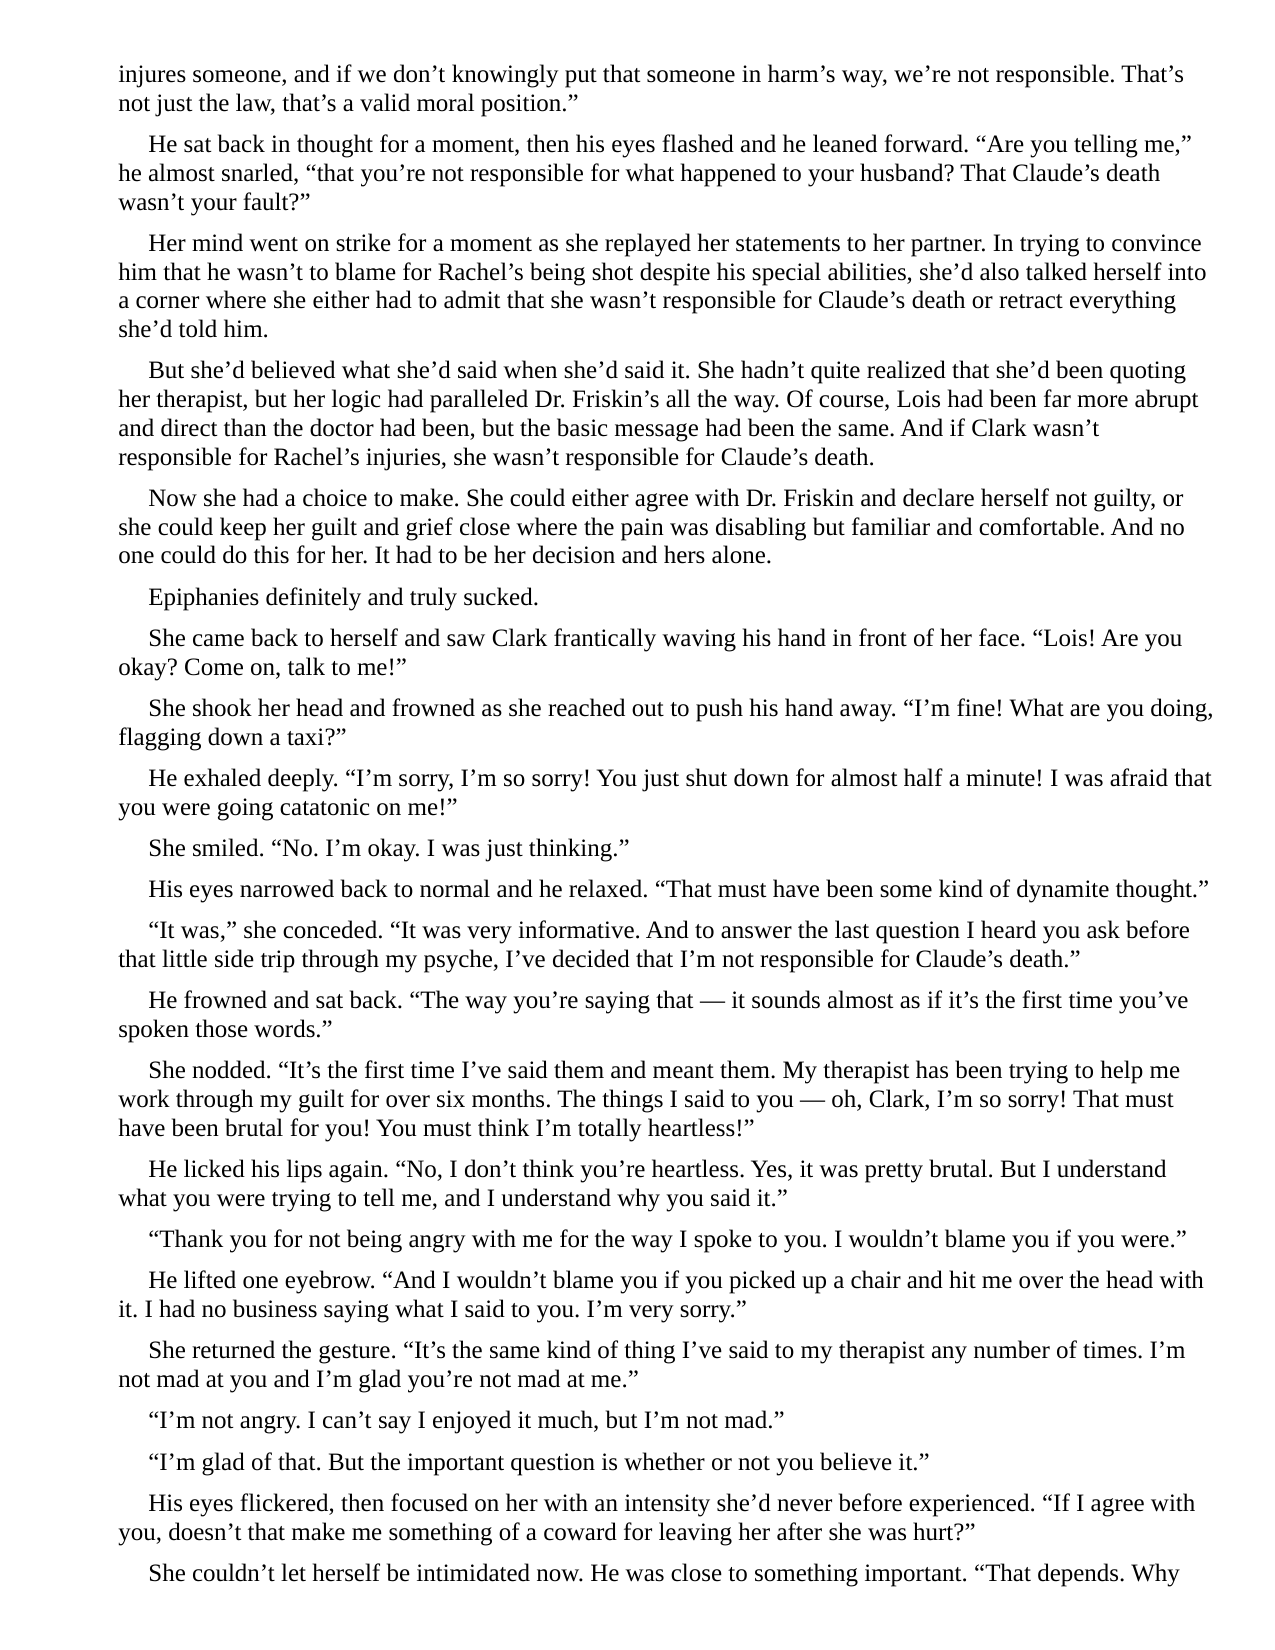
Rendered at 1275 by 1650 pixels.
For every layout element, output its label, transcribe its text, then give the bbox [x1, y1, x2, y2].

text His eyes narrowed back to normal and he relaxed. “That must have been some kind of dynamite thought.” [118, 874, 1216, 903]
text She returned the gesture. “It’s the same kind of thing I’ve said to my therapist any number of times. I’m not mad at you and I’m glad you’re not mad at me.” [118, 1335, 1216, 1393]
text She smiled. “No. I’m okay. I was just thinking.” [118, 833, 1216, 862]
text She came back to herself and saw Clark frantically waving his hand in front of her face. “Lois! Are you okay? Come on, talk to me!” [118, 623, 1216, 680]
text But she’d believed what she’d said when she’d said it. She hadn’t quite realized that she’d been quoting her therapist, but her logic had paralleled Dr. Friskin’s all the way. Of course, Lois had been far more abrupt and direct than the doctor had been, but the basic message had been the same. And if Clark wasn’t responsible for Rachel’s injuries, she wasn’t responsible for Claude’s death. [118, 355, 1216, 470]
text He frowned and sat back. “The way you’re saying that — it sounds almost as if it’s the first time you’ve spoken those words.” [118, 985, 1216, 1043]
text He exhaled deeply. “I’m sorry, I’m so sorry! You just shut down for almost half a minute! I was afraid that you were going catatonic on me!” [118, 763, 1216, 820]
text injures someone, and if we don’t knowingly put that someone in harm’s way, we’re not responsible. That’s not just the law, that’s a valid moral position.” [118, 59, 1216, 117]
text “I’m not angry. I can’t say I enjoyed it much, but I’m not mad.” [118, 1405, 1216, 1434]
text “I’m glad of that. But the important question is whether or not you believe it.” [118, 1447, 1216, 1475]
text Her mind went on strike for a moment as she replayed her statements to her partner. In trying to convince him that he wasn’t to blame for Rachel’s being shot despite his special abilities, she’d also talked herself into a corner where she either had to admit that she wasn’t responsible for Claude’s death or retract everything she’d told him. [118, 228, 1216, 343]
text “Thank you for not being angry with me for the way I spoke to you. I wouldn’t blame you if you were.” [118, 1224, 1216, 1253]
text She nodded. “It’s the first time I’ve said them and meant them. My therapist has been trying to help me work through my guilt for over six months. The things I said to you — oh, Clark, I’m so sorry! That must have been brutal for you! You must think I’m totally heartless!” [118, 1055, 1216, 1142]
text “It was,” she conceded. “It was very informative. And to answer the last question I heard you ask before that little side trip through my psyche, I’ve decided that I’m not responsible for Claude’s death.” [118, 915, 1216, 973]
text Epiphanies definitely and truly sucked. [118, 582, 1216, 610]
text His eyes flickered, then focused on her with an intensity she’d never before experienced. “If I agree with you, doesn’t that make me something of a coward for leaving her after she was hurt?” [118, 1488, 1216, 1545]
text Now she had a choice to make. She could either agree with Dr. Friskin and declare herself not guilty, or she could keep her guilt and grief close where the pain was disabling but familiar and comfortable. And no one could do this for her. It had to be her decision and hers alone. [118, 483, 1216, 569]
text He licked his lips again. “No, I don’t think you’re heartless. Yes, it was pretty brutal. But I understand what you were trying to tell me, and I understand why you said it.” [118, 1154, 1216, 1212]
text She shook her head and frowned as she reached out to push his hand away. “I’m fine! What are you doing, flagging down a taxi?” [118, 693, 1216, 750]
text He lifted one eyebrow. “And I wouldn’t blame you if you picked up a chair and hit me over the head with it. I had no business saying what I said to you. I’m very sorry.” [118, 1265, 1216, 1323]
text He sat back in thought for a moment, then his eyes flashed and he leaned forward. “Are you telling me,” he almost snarled, “that you’re not responsible for what happened to your husband? That Claude’s death wasn’t your fault?” [118, 129, 1216, 215]
text She couldn’t let herself be intimidated now. He was close to something important. “That depends. Why [118, 1558, 1216, 1587]
